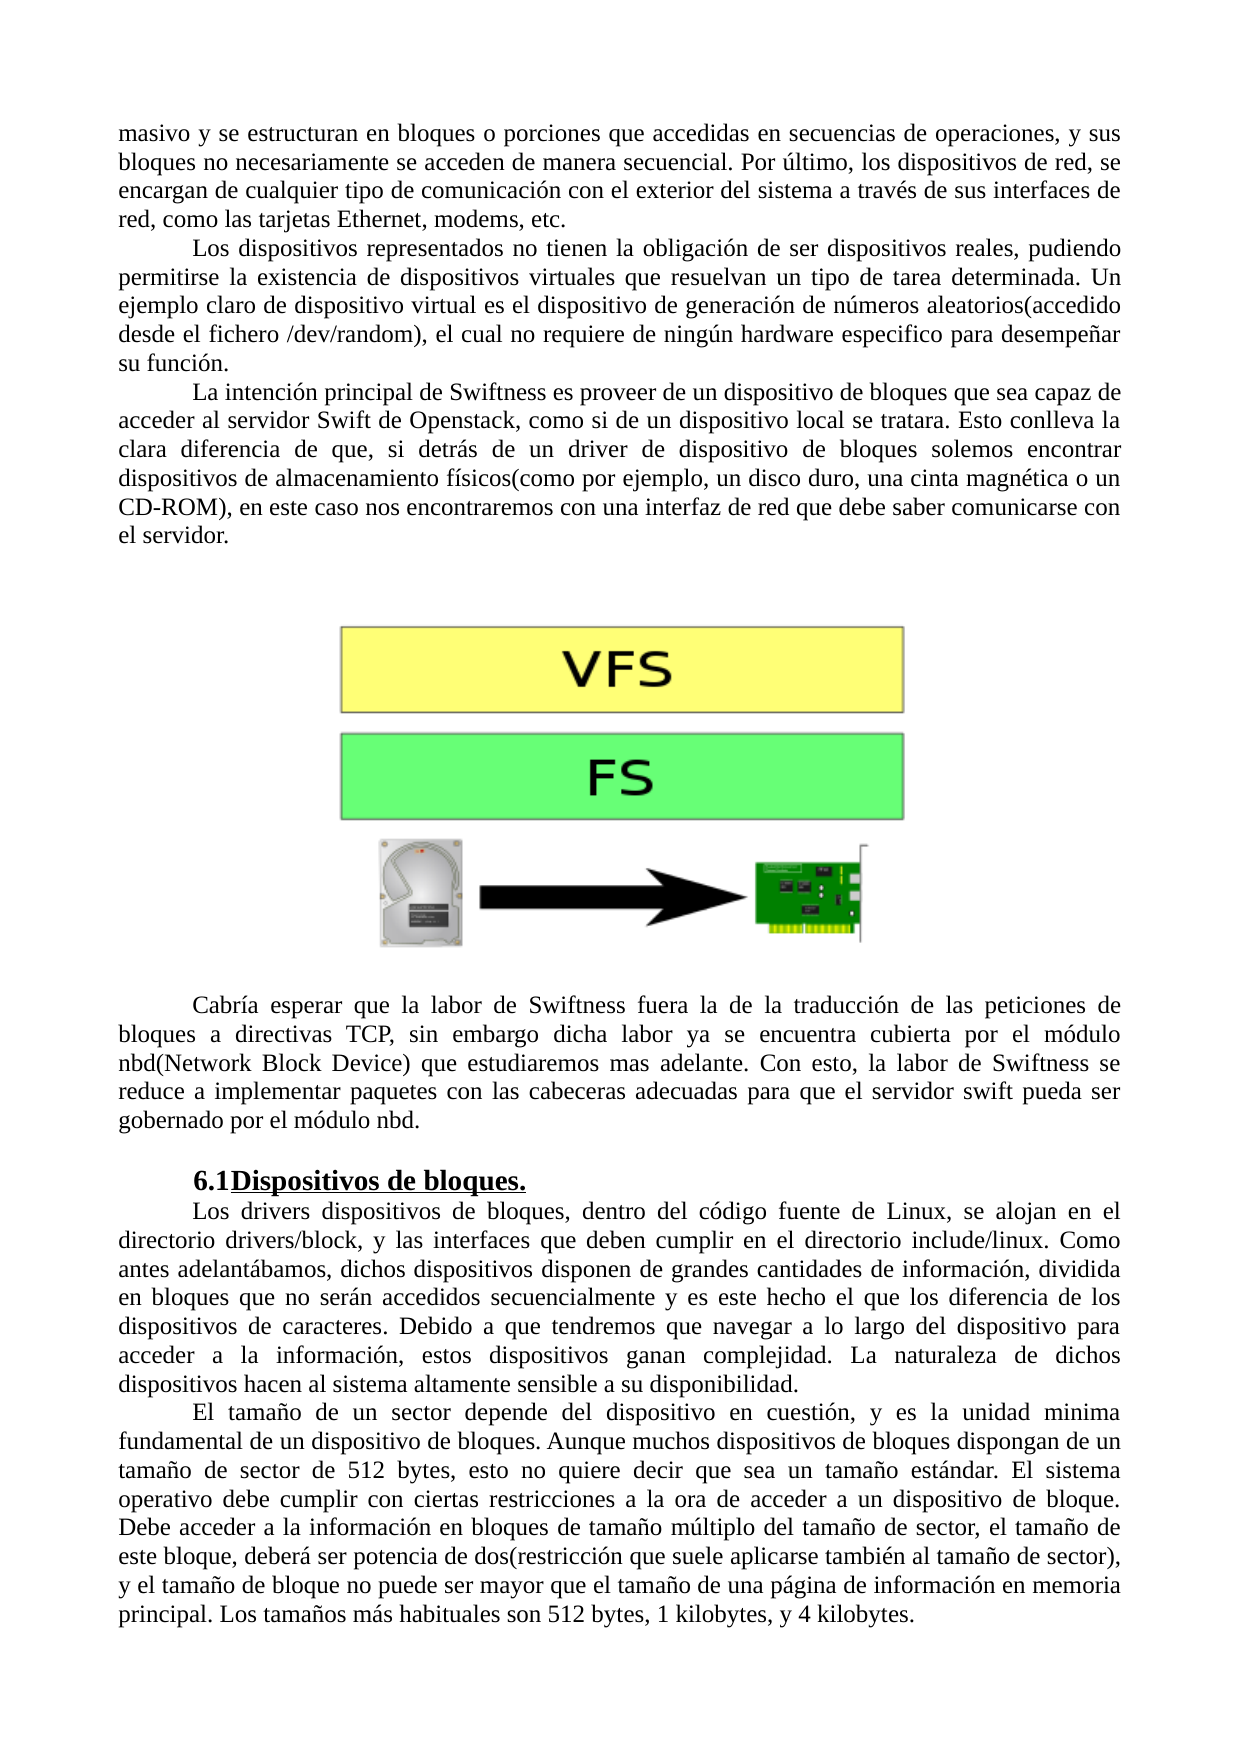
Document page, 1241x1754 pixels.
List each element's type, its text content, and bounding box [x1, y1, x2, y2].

text Cabría esperar que la labor de Swiftness fuera la de la traducción de las peticiones de bloques a directivas TCP, sin embargo dicha labor ya se encuentra cubierta por el módulo nbd(Network Block Device) que estudiaremos mas adelante. Con esto, la labor de Swiftness se reduce a implementar paquetes con las cabeceras adecuadas para que el servidor swift pueda ser gobernado por el módulo nbd. [118, 990, 1122, 1134]
list Dispositivos de bloques. [193, 1163, 1122, 1196]
text Los drivers dispositivos de bloques, dentro del código fuente de Linux, se alojan en el directorio drivers/block, y las interfaces que deben cumplir en el directorio include/linux. Como antes adelantábamos, dichos dispositivos disponen de grandes cantidades de información, dividida en bloques que no serán accedidos secuencialmente y es este hecho el que los diferencia de los dispositivos de caracteres. Debido a que tendremos que navegar a lo largo del dispositivo para acceder a la información, estos dispositivos ganan complejidad. La naturaleza de dichos dispositivos hacen al sistema altamente sensible a su disponibilidad. [118, 1196, 1122, 1397]
picture [321, 608, 919, 960]
text Los dispositivos representados no tienen la obligación de ser dispositivos reales, pudiendo permitirse la existencia de dispositivos virtuales que resuelvan un tipo de tarea determinada. Un ejemplo claro de dispositivo virtual es el dispositivo de generación de números aleatorios(accedido desde el fichero /dev/random), el cual no requiere de ningún hardware especifico para desempeñar su función. [118, 233, 1122, 377]
text La intención principal de Swiftness es proveer de un dispositivo de bloques que sea capaz de acceder al servidor Swift de Openstack, como si de un dispositivo local se tratara. Esto conlleva la clara diferencia de que, si detrás de un driver de dispositivo de bloques solemos encontrar dispositivos de almacenamiento físicos(como por ejemplo, un disco duro, una cinta magnética o un CD-ROM), en este caso nos encontraremos con una interfaz de red que debe saber comunicarse con el servidor. [118, 377, 1122, 549]
text masivo y se estructuran en bloques o porciones que accedidas en secuencias de operaciones, y sus bloques no necesariamente se acceden de manera secuencial. Por último, los dispositivos de red, se encargan de cualquier tipo de comunicación con el exterior del sistema a través de sus interfaces de red, como las tarjetas Ethernet, modems, etc. [118, 118, 1122, 233]
text El tamaño de un sector depende del dispositivo en cuestión, y es la unidad minima fundamental de un dispositivo de bloques. Aunque muchos dispositivos de bloques dispongan de un tamaño de sector de 512 bytes, esto no quiere decir que sea un tamaño estándar. El sistema operativo debe cumplir con ciertas restricciones a la ora de acceder a un dispositivo de bloque. Debe acceder a la información en bloques de tamaño múltiplo del tamaño de sector, el tamaño de este bloque, deberá ser potencia de dos(restricción que suele aplicarse también al tamaño de sector), y el tamaño de bloque no puede ser mayor que el tamaño de una página de información en memoria principal. Los tamaños más habituales son 512 bytes, 1 kilobytes, y 4 kilobytes. [118, 1397, 1122, 1627]
